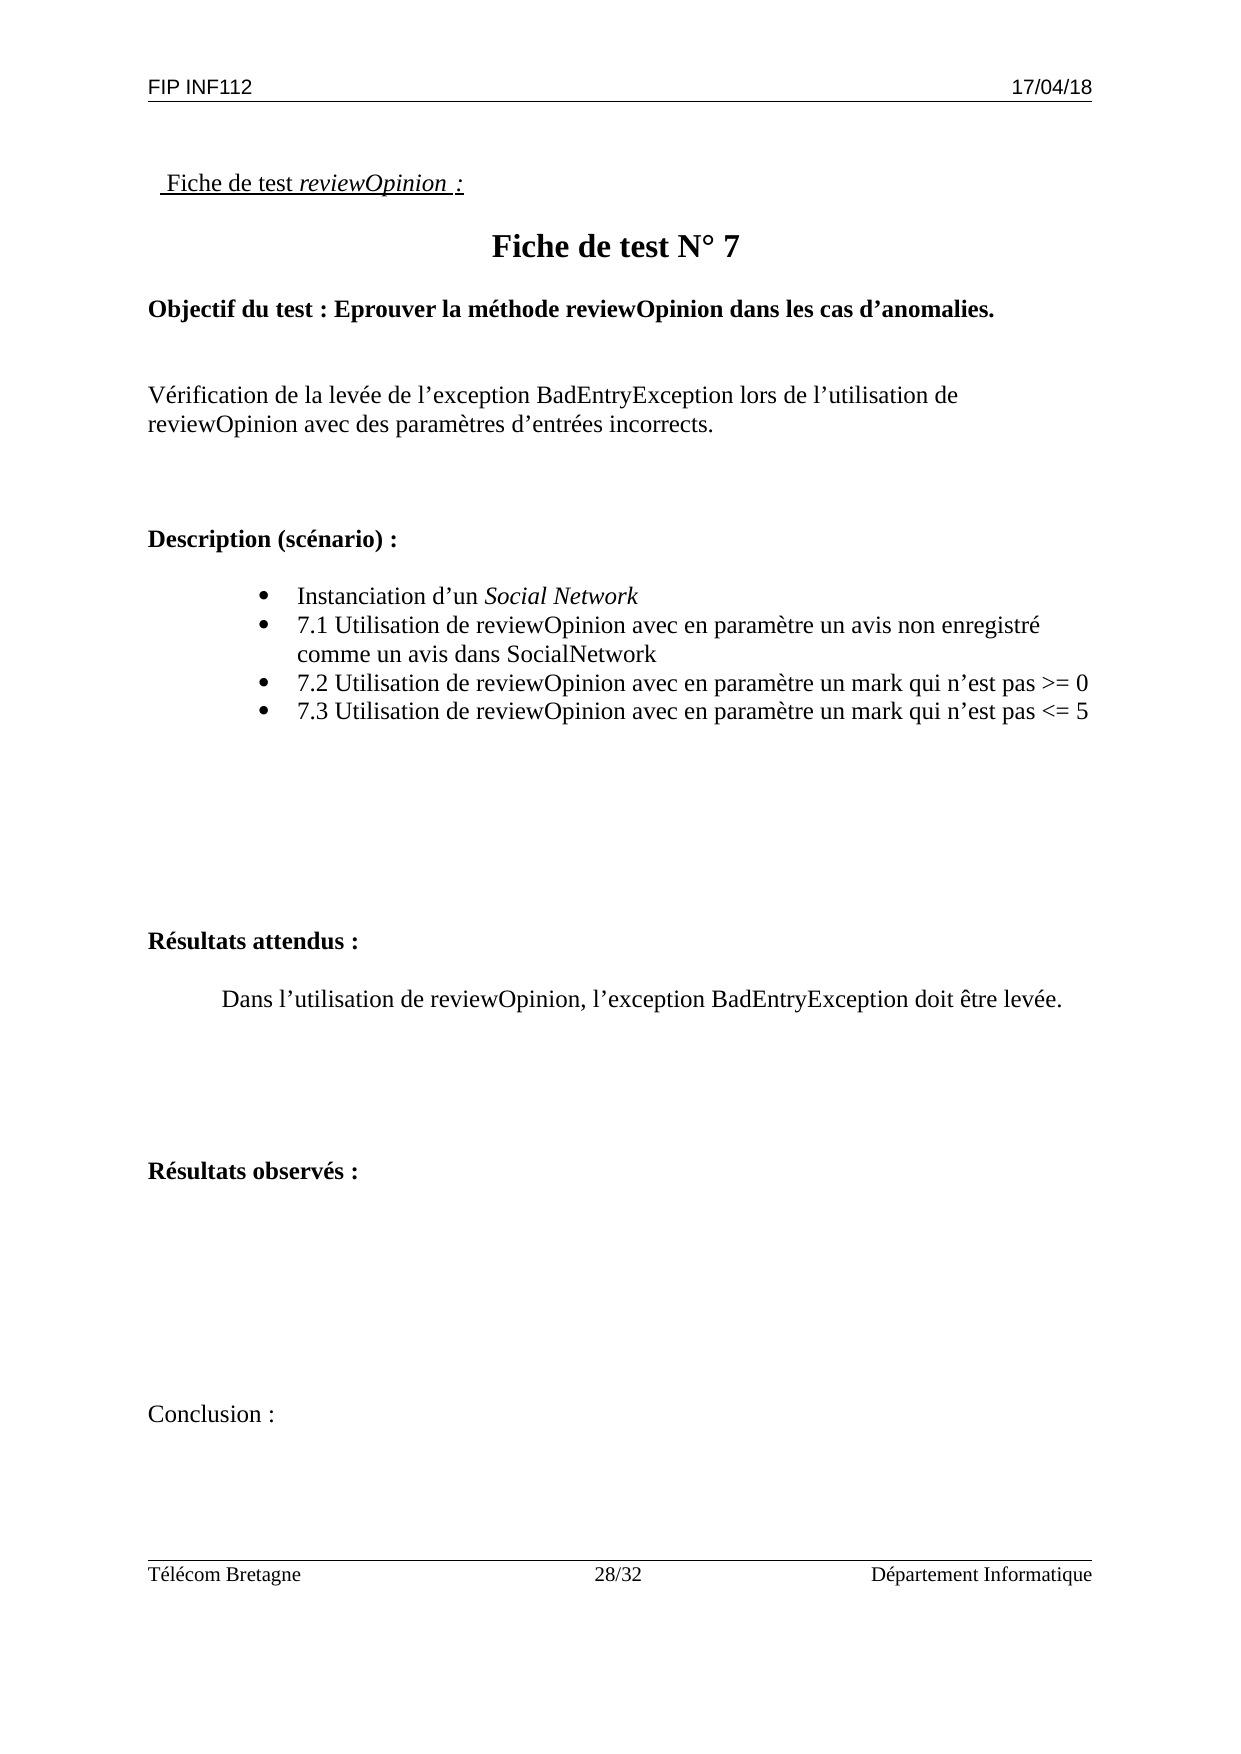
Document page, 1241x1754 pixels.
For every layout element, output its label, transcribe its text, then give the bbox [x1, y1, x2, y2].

text Description (scénario) : [148, 524, 1092, 553]
list 7.3 Utilisation de reviewOpinion avec en paramètre un mark qui n’est pas <= 5 [259, 696, 1092, 725]
text Résultats attendus : [148, 926, 1092, 955]
text Dans l’utilisation de reviewOpinion, l’exception BadEntryException doit être levée. [148, 984, 1092, 1013]
text Objectif du test : Eprouver la méthode reviewOpinion dans les cas d’anomalies. [148, 294, 1092, 323]
text Résultats observés : [148, 1156, 1092, 1185]
list 7.2 Utilisation de reviewOpinion avec en paramètre un mark qui n’est pas >= 0 [259, 668, 1092, 696]
text Vérification de la levée de l’exception BadEntryException lors de l’utilisation de reviewOpinion avec des paramètres d’entrées incorrects. [148, 380, 1092, 438]
subtitle Fiche de test reviewOpinion : [148, 168, 1092, 197]
list Instanciation d’un Social Network [259, 581, 1092, 610]
list 7.1 Utilisation de reviewOpinion avec en paramètre un avis non enregistré comme un avis dans SocialNetwork [259, 610, 1092, 668]
subtitle Conclusion : [148, 1399, 1092, 1428]
title Fiche de test N° 7 [148, 227, 1092, 265]
